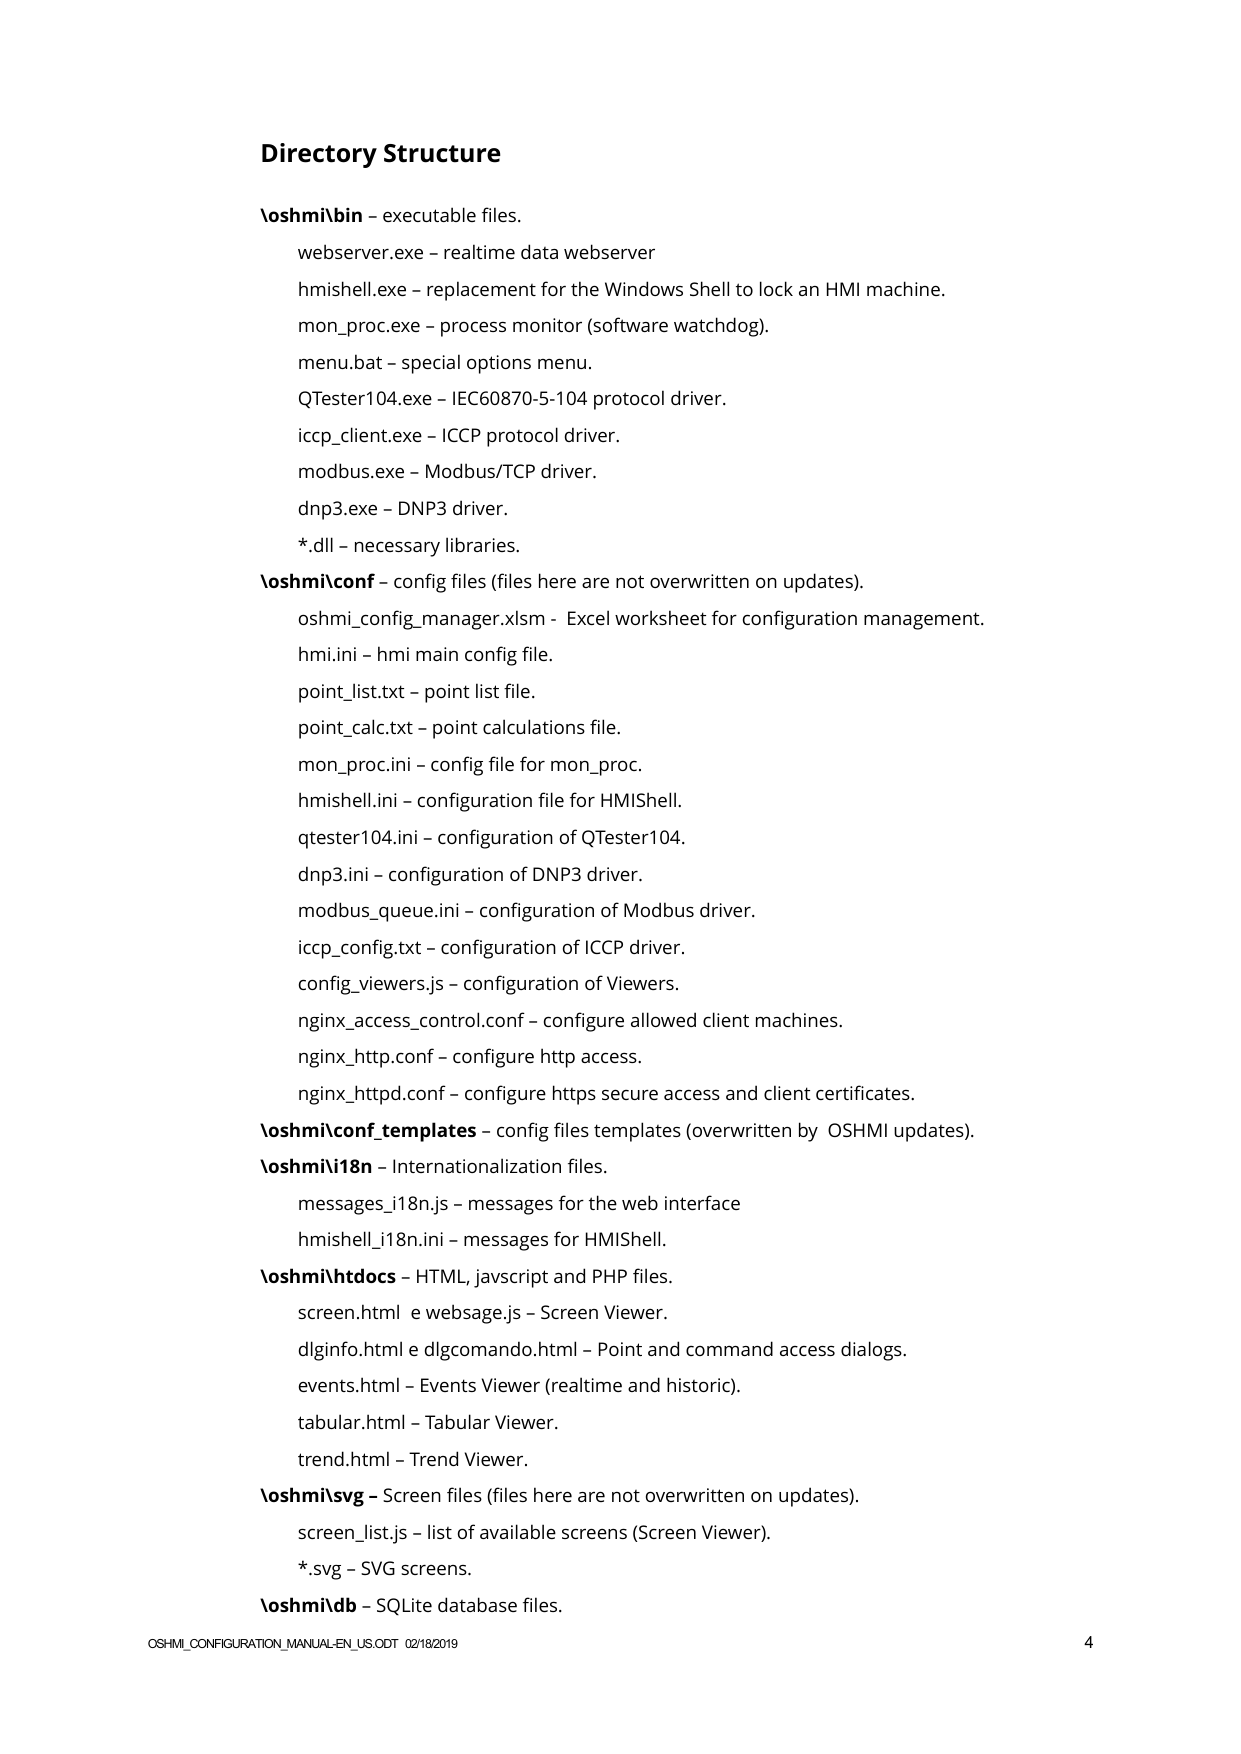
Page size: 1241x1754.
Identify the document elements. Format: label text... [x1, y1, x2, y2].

text webserver.exe – realtime data webserver [260, 239, 1093, 265]
text trend.html – Trend Viewer. [260, 1446, 1093, 1472]
text dnp3.exe – DNP3 driver. [260, 495, 1093, 521]
text modbus_queue.ini – configuration of Modbus driver. [298, 898, 1093, 923]
text nginx_httpd.conf – configure https secure access and client certificates. [148, 1080, 1093, 1106]
text QTester104.exe – IEC60870-5-104 protocol driver. [260, 386, 1093, 411]
text nginx_http.conf – configure http access. [148, 1044, 1093, 1069]
text \oshmi\svg – Screen files (files here are not overwritten on updates). [148, 1483, 1093, 1508]
text \oshmi\conf – config files (files here are not overwritten on updates). [260, 568, 1093, 594]
text qtester104.ini – configuration of QTester104. [298, 824, 1093, 850]
text hmishell_i18n.ini – messages for HMIShell. [260, 1227, 1093, 1252]
text \oshmi\htdocs – HTML, javscript and PHP files. [260, 1263, 1093, 1289]
text dnp3.ini – configuration of DNP3 driver. [298, 861, 1093, 887]
text hmishell.ini – configuration file for HMIShell. [260, 788, 1093, 813]
text mon_proc.ini – config file for mon_proc. [260, 751, 1093, 777]
text oshmi_config_manager.xlsm - Excel worksheet for configuration management. [260, 605, 1093, 631]
text \oshmi\i18n – Internationalization files. [260, 1153, 1093, 1179]
text point_list.txt – point list file. [260, 678, 1093, 704]
text point_calc.txt – point calculations file. [260, 715, 1093, 740]
text \oshmi\conf_templates – config files templates (overwritten by OSHMI updates). [260, 1117, 1093, 1142]
text iccp_config.txt – configuration of ICCP driver. [298, 934, 1093, 960]
text \oshmi\bin – executable files. [260, 203, 1093, 228]
subtitle Directory Structure [260, 136, 1093, 170]
text messages_i18n.js – messages for the web interface [148, 1190, 1093, 1216]
text hmi.ini – hmi main config file. [260, 642, 1093, 667]
text hmishell.exe – replacement for the Windows Shell to lock an HMI machine. [260, 276, 1093, 302]
text screen.html e websage.js – Screen Viewer. [260, 1300, 1093, 1325]
text mon_proc.exe – process monitor (software watchdog). [260, 313, 1093, 338]
text events.html – Events Viewer (realtime and historic). [260, 1373, 1093, 1398]
text modbus.exe – Modbus/TCP driver. [260, 459, 1093, 484]
text tabular.html – Tabular Viewer. [260, 1409, 1093, 1435]
text *.dll – necessary libraries. [260, 532, 1093, 557]
text \oshmi\db – SQLite database files. [260, 1592, 1093, 1618]
text config_viewers.js – configuration of Viewers. [260, 971, 1093, 996]
text dlginfo.html e dlgcomando.html – Point and command access dialogs. [260, 1336, 1093, 1362]
text *.svg – SVG screens. [148, 1556, 1093, 1581]
text iccp_client.exe – ICCP protocol driver. [260, 422, 1093, 448]
text screen_list.js – list of available screens (Screen Viewer). [148, 1519, 1093, 1545]
text nginx_access_control.conf – configure allowed client machines. [148, 1007, 1093, 1033]
text menu.bat – special options menu. [260, 349, 1093, 375]
